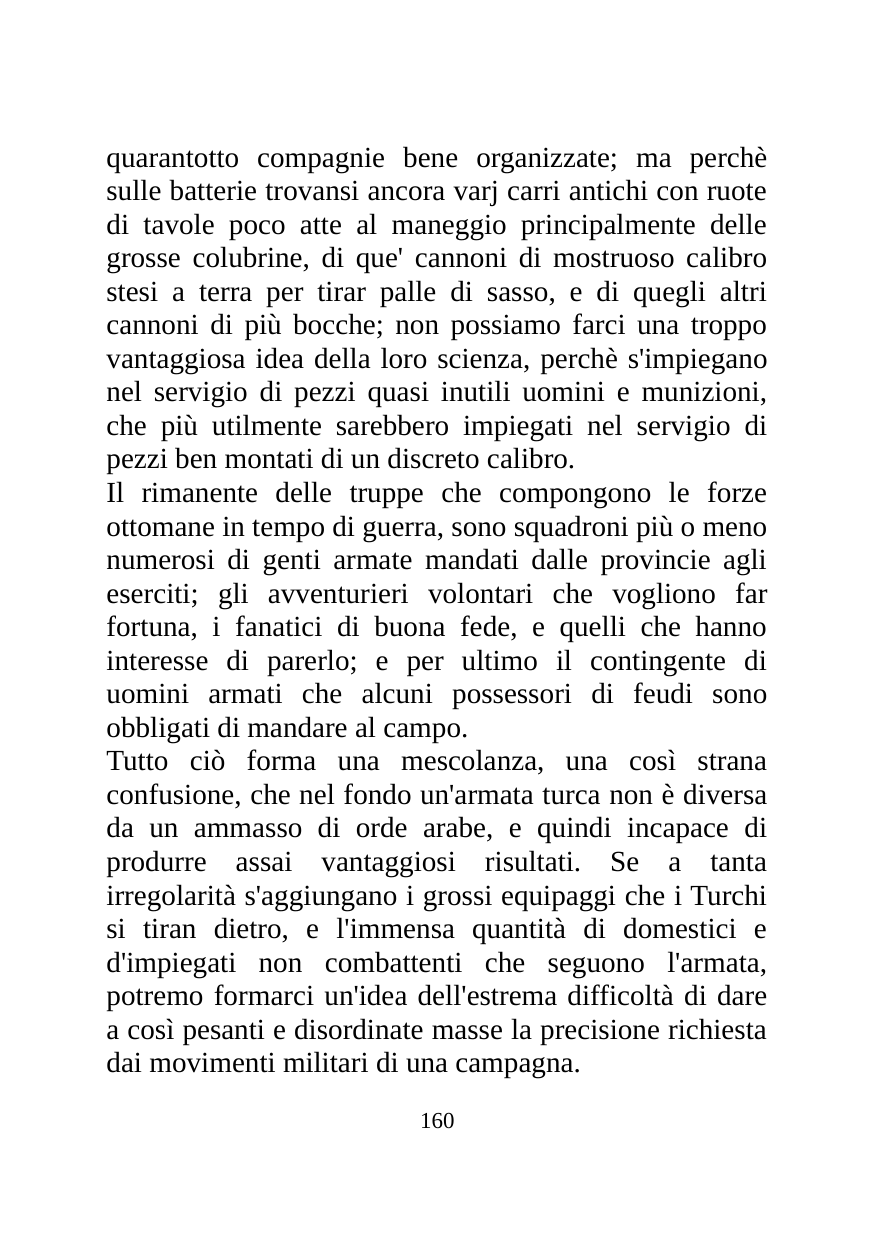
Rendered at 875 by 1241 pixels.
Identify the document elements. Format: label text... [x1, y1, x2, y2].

text quarantotto compagnie bene organizzate; ma perchè sulle batterie trovansi ancora varj carri antichi con ruote di tavole poco atte al maneggio principalmente delle grosse colubrine, di que' cannoni di mostruoso calibro stesi a terra per tirar palle di sasso, e di quegli altri cannoni di più bocche; non possiamo farci una troppo vantaggiosa idea della loro scienza, perchè s'impiegano nel servigio di pezzi quasi inutili uomini e munizioni, che più utilmente sarebbero impiegati nel servigio di pezzi ben montati di un discreto calibro. [106, 140, 768, 475]
text Tutto ciò forma una mescolanza, una così strana confusione, che nel fondo un'armata turca non è diversa da un ammasso di orde arabe, e quindi incapace di produrre assai vantaggiosi risultati. Se a tanta irregolarità s'aggiungano i grossi equipaggi che i Turchi si tiran dietro, e l'immensa quantità di domestici e d'impiegati non combattenti che seguono l'armata, potremo formarci un'idea dell'estrema difficoltà di dare a così pesanti e disordinate masse la precisione richiesta dai movimenti militari di una campagna. [106, 743, 768, 1079]
text Il rimanente delle truppe che compongono le forze ottomane in tempo di guerra, sono squadroni più o meno numerosi di genti armate mandati dalle provincie agli eserciti; gli avventurieri volontari che vogliono far fortuna, i fanatici di buona fede, e quelli che hanno interesse di parerlo; e per ultimo il contingente di uomini armati che alcuni possessori di feudi sono obbligati di mandare al campo. [106, 475, 768, 743]
